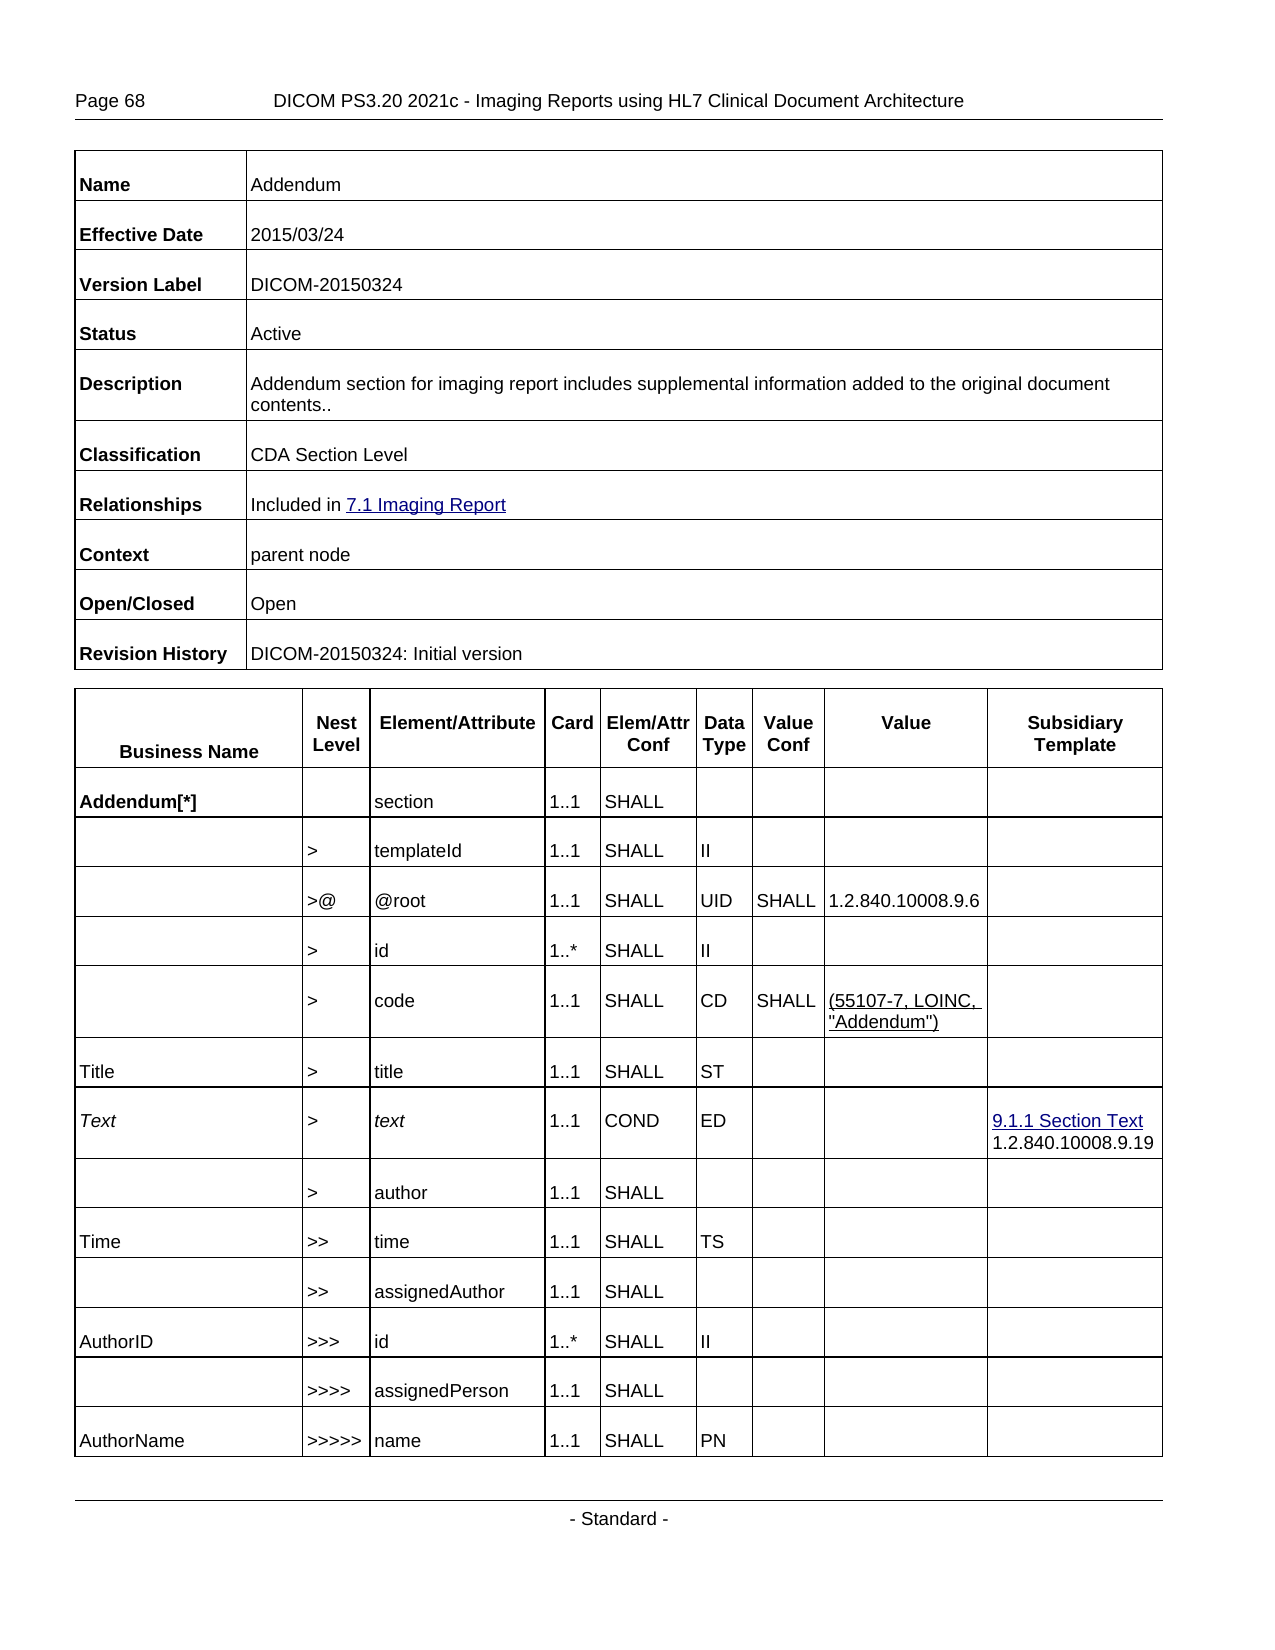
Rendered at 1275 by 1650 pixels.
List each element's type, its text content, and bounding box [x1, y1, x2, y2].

table_cell text [371, 1088, 544, 1158]
table_cell SHALL [601, 1208, 696, 1257]
table_cell [76, 1159, 302, 1207]
table_cell Text [76, 1088, 302, 1158]
table_header Elem/Attr Conf [601, 689, 696, 767]
table_cell 1..* [546, 1308, 600, 1356]
table_cell 1..1 [546, 966, 600, 1037]
table_cell SHALL [601, 917, 696, 965]
table_header Nest Level [303, 689, 369, 767]
table_cell [76, 818, 302, 866]
table_cell ED [697, 1088, 752, 1158]
table_cell [825, 1208, 987, 1257]
table_cell SHALL [601, 867, 696, 916]
table_cell id [371, 917, 544, 965]
table_cell Open [247, 570, 1162, 619]
table_cell [753, 917, 824, 965]
table_cell II [697, 1308, 752, 1356]
table_cell 1..1 [546, 867, 600, 916]
table_cell 1..1 [546, 1358, 600, 1406]
table_cell SHALL [601, 1038, 696, 1086]
table_cell [825, 1358, 987, 1406]
table_cell Version Label [76, 250, 246, 299]
table_cell SHALL [601, 1258, 696, 1307]
table_cell SHALL [601, 1358, 696, 1406]
table_cell 1..* [546, 917, 600, 965]
table_cell Author​Name [76, 1407, 302, 1456]
table_cell [753, 768, 824, 816]
table_header Card [546, 689, 600, 767]
table_cell SHALL [753, 966, 824, 1037]
table_cell Active [247, 300, 1162, 349]
table_cell SHALL [753, 867, 824, 916]
table_cell Included in 7.1 Imaging Report [247, 471, 1162, 519]
table_cell UID [697, 867, 752, 916]
table_cell [825, 1407, 987, 1456]
table_cell parent node [247, 520, 1162, 569]
table_cell >> [303, 1258, 369, 1307]
table_cell code [371, 966, 544, 1037]
table_cell >> [303, 1208, 369, 1257]
table_cell 1..1 [546, 1038, 600, 1086]
table_cell Addendum [247, 151, 1162, 200]
table_cell CD [697, 966, 752, 1037]
table_cell [753, 1088, 824, 1158]
table_cell [753, 1407, 824, 1456]
table_cell ST [697, 1038, 752, 1086]
table_cell [988, 768, 1162, 816]
table_cell [753, 1038, 824, 1086]
table_cell [825, 1038, 987, 1086]
table_cell Open/Closed [76, 570, 246, 619]
table_cell II [697, 917, 752, 965]
table_cell name [371, 1407, 544, 1456]
table_cell >>>> [303, 1358, 369, 1406]
table_cell Description [76, 350, 246, 420]
table_cell [988, 966, 1162, 1037]
table_cell Classification [76, 421, 246, 470]
table_cell 1..1 [546, 1407, 600, 1456]
table_cell [76, 966, 302, 1037]
table_cell [303, 768, 369, 816]
table_cell Title [76, 1038, 302, 1086]
table_cell > [303, 966, 369, 1037]
table_cell [825, 818, 987, 866]
table_cell >>>>> [303, 1407, 369, 1456]
table_cell [753, 1358, 824, 1406]
table_cell [988, 1038, 1162, 1086]
table_cell > [303, 1159, 369, 1207]
table_cell Relationships [76, 471, 246, 519]
table_cell SHALL [601, 1308, 696, 1356]
table_cell 1..1 [546, 1258, 600, 1307]
table_header Element/​Attribute [371, 689, 544, 767]
table_cell [825, 1088, 987, 1158]
table_cell [988, 867, 1162, 916]
table_cell 1..1 [546, 1208, 600, 1257]
table_cell section [371, 768, 544, 816]
table_cell author [371, 1159, 544, 1207]
table_cell [697, 768, 752, 816]
table_cell SHALL [601, 966, 696, 1037]
table_cell COND [601, 1088, 696, 1158]
table_cell > [303, 1038, 369, 1086]
table_cell 1.2.840.10008.9.6 [825, 867, 987, 916]
table_cell > [303, 1088, 369, 1158]
table_cell template​Id [371, 818, 544, 866]
table_cell Effective Date [76, 201, 246, 249]
table_cell 1..1 [546, 1159, 600, 1207]
table_cell PN [697, 1407, 752, 1456]
table_cell [988, 917, 1162, 965]
table_cell SHALL [601, 818, 696, 866]
table_cell 2015/03/24 [247, 201, 1162, 249]
table_cell 1..1 [546, 768, 600, 816]
table_cell CDA Section Level [247, 421, 1162, 470]
table_cell > [303, 818, 369, 866]
table_cell [76, 917, 302, 965]
table_cell title [371, 1038, 544, 1086]
table_cell [697, 1358, 752, 1406]
table_cell [697, 1258, 752, 1307]
table_cell [988, 1358, 1162, 1406]
table_cell SHALL [601, 1159, 696, 1207]
table_cell [988, 1159, 1162, 1207]
table_cell SHALL [601, 1407, 696, 1456]
table_cell Author​ID [76, 1308, 302, 1356]
table_cell assigned​Author [371, 1258, 544, 1307]
table_cell [76, 867, 302, 916]
table_cell [988, 1258, 1162, 1307]
table_cell [988, 818, 1162, 866]
table_header Value Conf [753, 689, 824, 767]
table_cell [753, 818, 824, 866]
table_cell > [303, 917, 369, 965]
table_cell 9.1.1 Section Text 1.2.840.10008.9.19 [988, 1088, 1162, 1158]
table_header Data Type [697, 689, 752, 767]
table_header Value [825, 689, 987, 767]
table_cell DICOM-20150324: Initial version [247, 620, 1162, 668]
table_cell [753, 1159, 824, 1207]
table_cell DICOM-20150324 [247, 250, 1162, 299]
table_cell (55107-7, LOINC, "Addendum") [825, 966, 987, 1037]
table_cell [697, 1159, 752, 1207]
table_cell assigned​Person [371, 1358, 544, 1406]
table_cell [825, 768, 987, 816]
table_cell [753, 1258, 824, 1307]
table_cell Context [76, 520, 246, 569]
table_cell TS [697, 1208, 752, 1257]
table_cell @root [371, 867, 544, 916]
table_cell SHALL [601, 768, 696, 816]
table_cell [825, 1308, 987, 1356]
table_cell [825, 917, 987, 965]
table_cell Status [76, 300, 246, 349]
table_cell Time [76, 1208, 302, 1257]
table_cell 1..1 [546, 818, 600, 866]
table_cell [753, 1308, 824, 1356]
table_cell >>> [303, 1308, 369, 1356]
table_cell [76, 1258, 302, 1307]
table_header Subsidiary Template [988, 689, 1162, 767]
table_header Business Name [76, 689, 302, 767]
table_cell 1..1 [546, 1088, 600, 1158]
table_cell [76, 1358, 302, 1406]
table_cell [988, 1308, 1162, 1356]
table_cell [988, 1407, 1162, 1456]
table_cell II [697, 818, 752, 866]
table_cell Addendum[*] [76, 768, 302, 816]
table_cell [825, 1258, 987, 1307]
table_cell id [371, 1308, 544, 1356]
table_cell [825, 1159, 987, 1207]
table_cell Addendum section for imaging report includes supplemental information added to the original document contents.. [247, 350, 1162, 420]
table_cell time [371, 1208, 544, 1257]
table_cell Revision History [76, 620, 246, 668]
table_cell >@ [303, 867, 369, 916]
table_cell [988, 1208, 1162, 1257]
table_cell Name [76, 151, 246, 200]
table_cell [753, 1208, 824, 1257]
